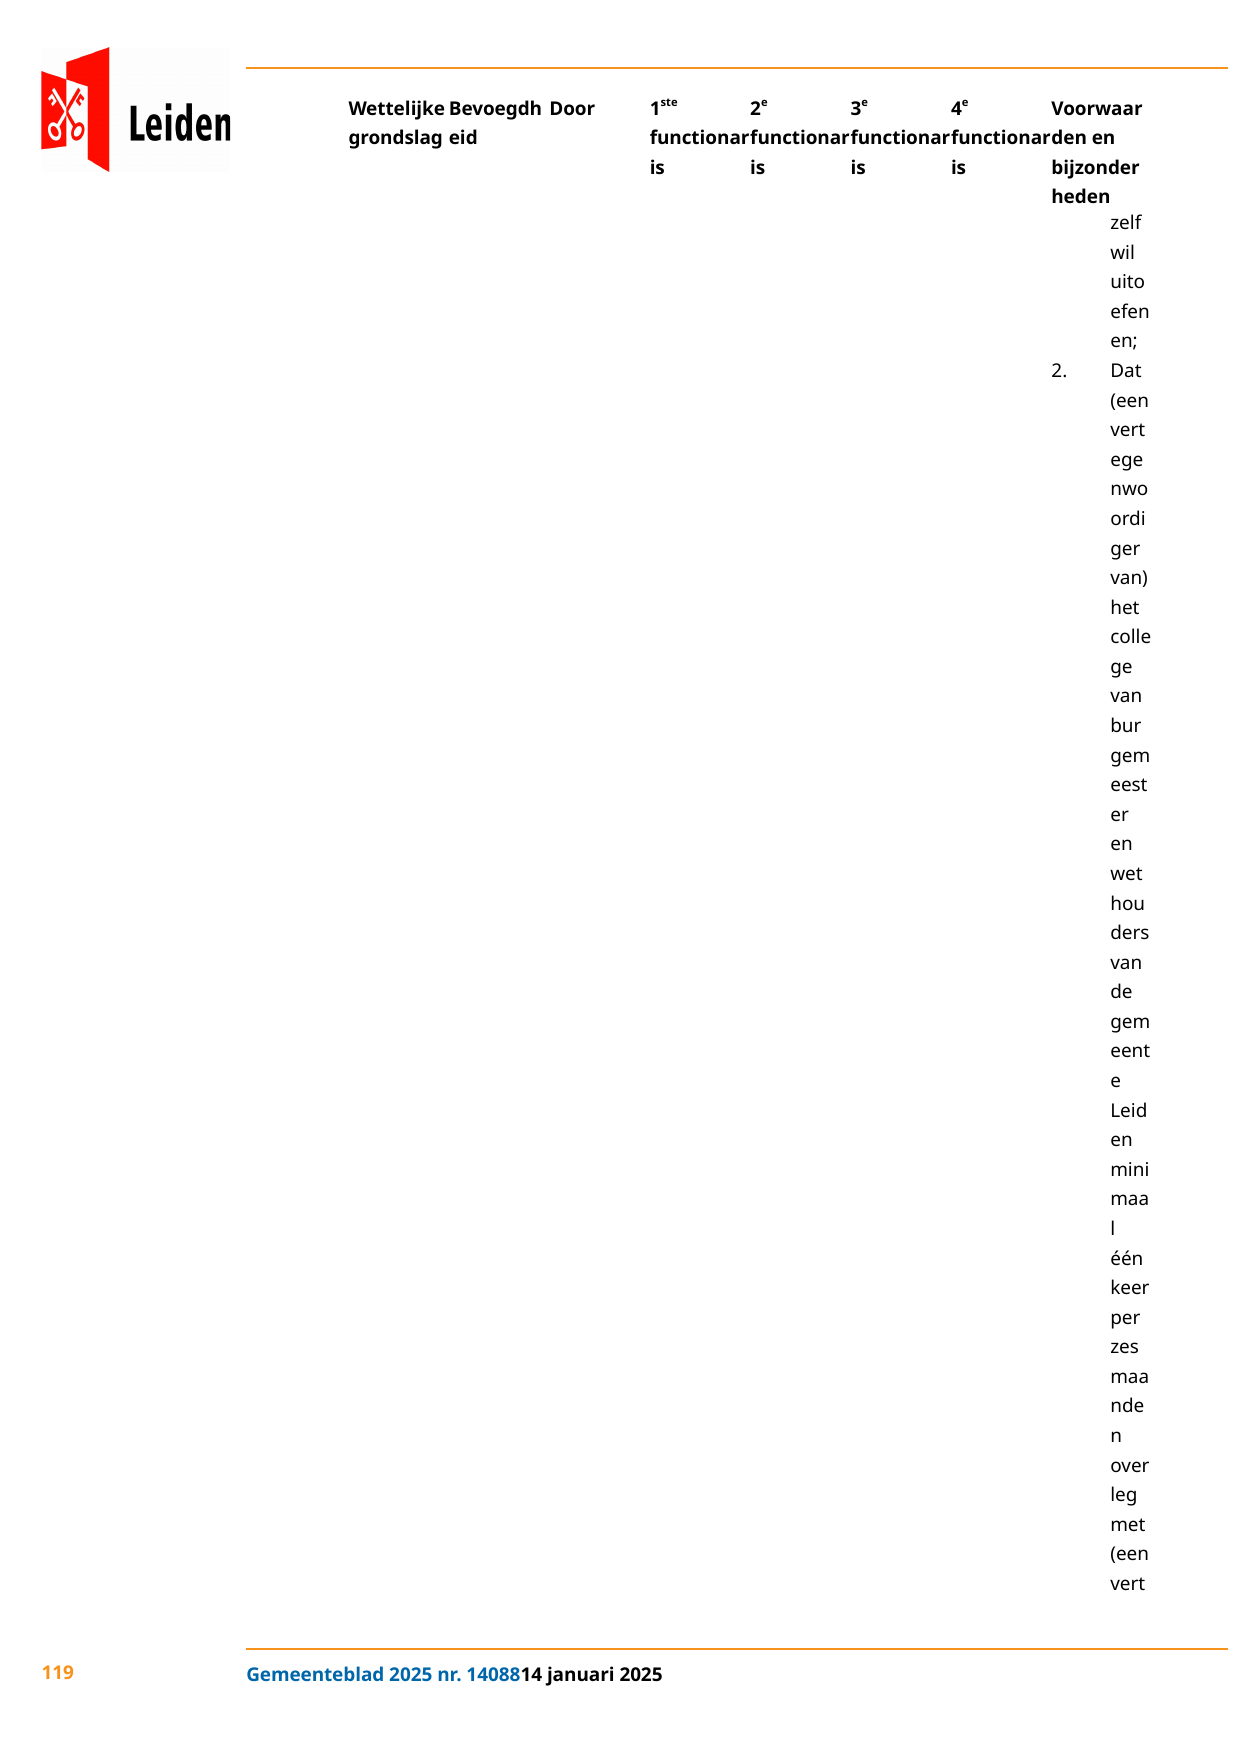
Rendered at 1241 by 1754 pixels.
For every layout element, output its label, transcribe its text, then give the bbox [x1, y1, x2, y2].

table_header Voorwaarden en bijzonderheden [1051, 95, 1152, 209]
table_cell zelf wil uitoefenen; Dat (een vertegenwoordiger van) het college van burgemeester en wethouders van de gemeente Leiden minimaal één keer per zes maanden overleg met (een vert [1051, 209, 1152, 1596]
table_cell [348, 209, 449, 1596]
table_header 2e functionaris [750, 95, 850, 209]
table_header Wettelijke grondslag [348, 95, 449, 209]
table_header Door [549, 95, 649, 209]
table_cell [549, 209, 649, 1596]
table_cell [449, 209, 549, 1596]
table_cell [850, 209, 951, 1596]
table_cell [248, 209, 348, 1596]
table_cell [750, 209, 850, 1596]
table_header Bevoegdheid [449, 95, 549, 209]
picture [41, 47, 231, 172]
table_header 1ste functionaris [650, 95, 750, 209]
table_header 4e functionaris [951, 95, 1051, 209]
table_cell [650, 209, 750, 1596]
table_header [248, 95, 348, 209]
table_header 3e functionaris [850, 95, 951, 209]
table_cell [951, 209, 1051, 1596]
